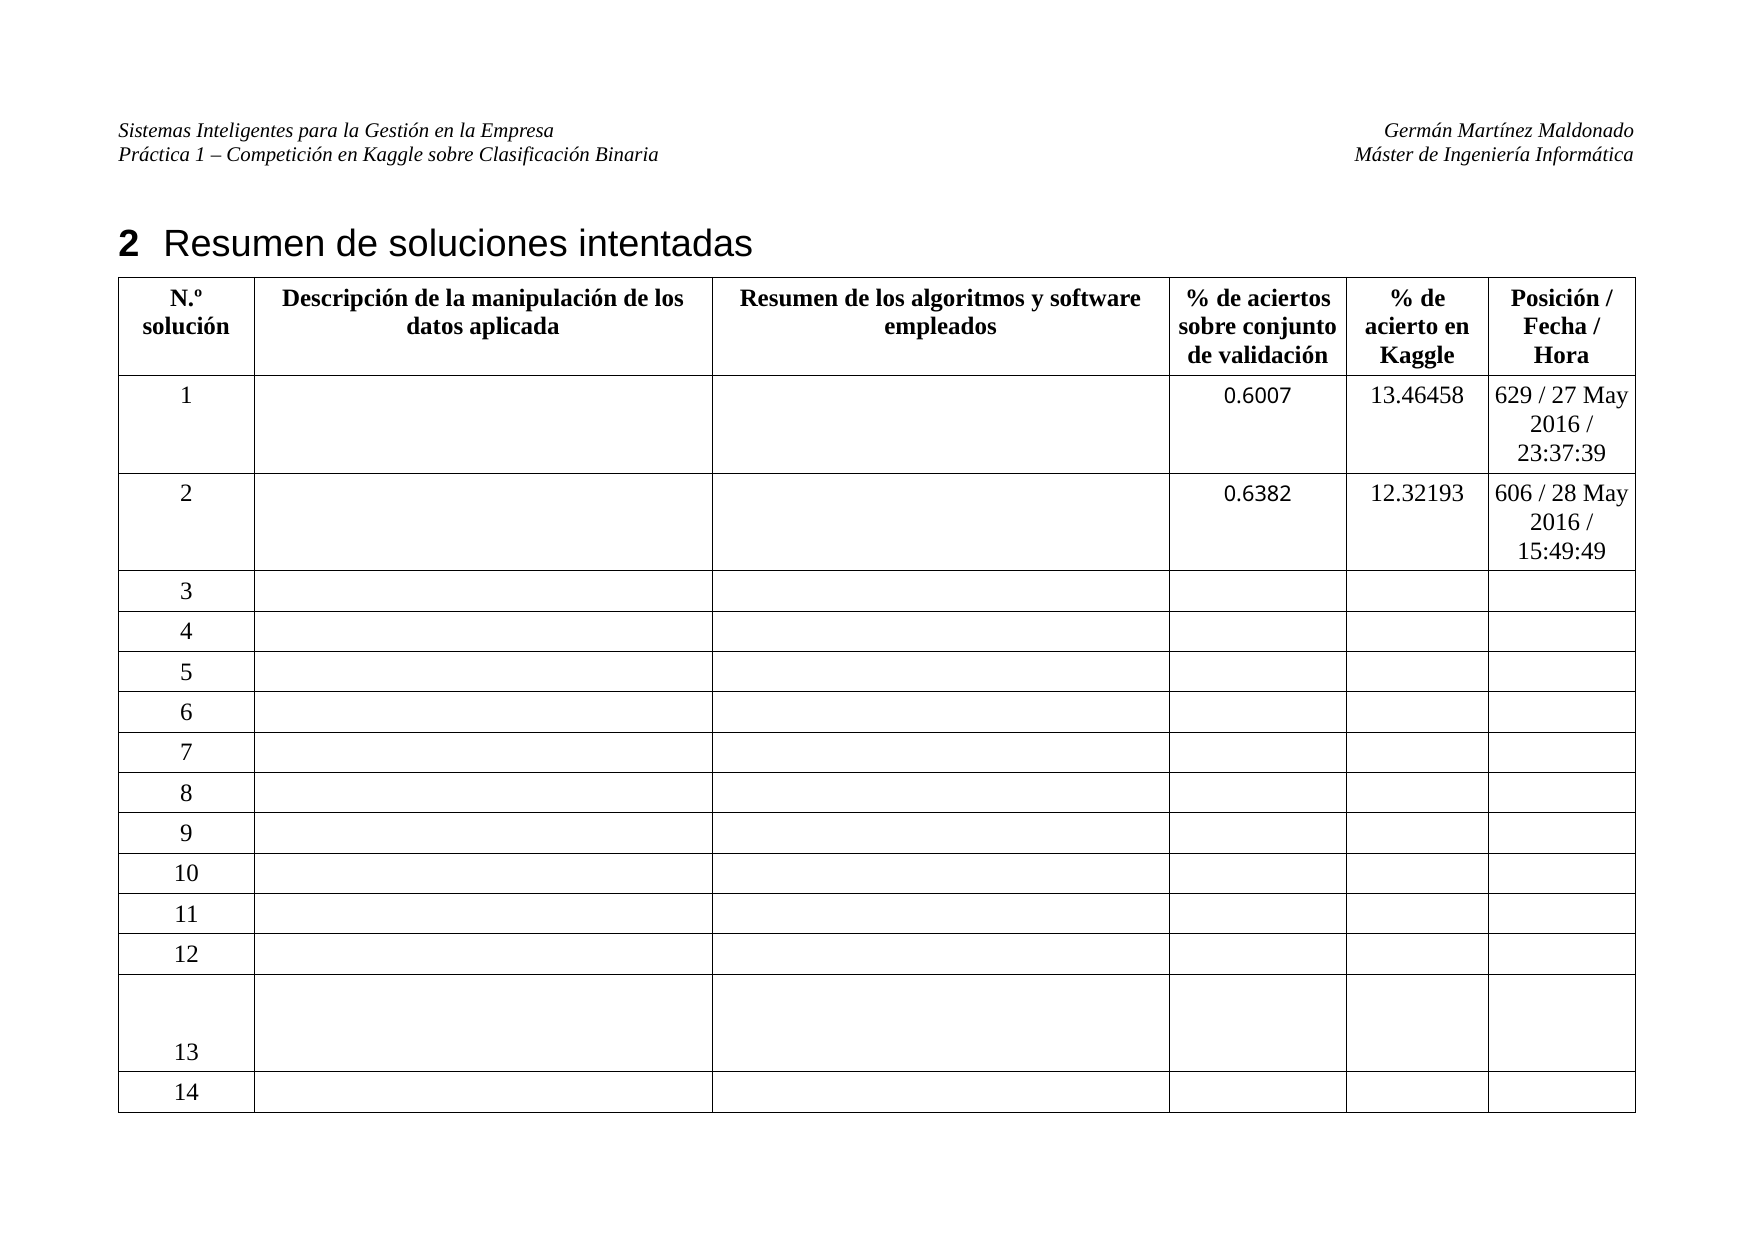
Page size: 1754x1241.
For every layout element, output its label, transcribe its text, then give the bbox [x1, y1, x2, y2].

table_cell [1489, 571, 1635, 611]
table_cell 13 [119, 975, 254, 1071]
table_cell [1170, 1072, 1346, 1112]
table_cell 0.6382 [1170, 474, 1346, 570]
table_cell [255, 571, 712, 611]
table_cell [1347, 773, 1488, 812]
table_cell [255, 376, 712, 472]
table_cell 0.6007 [1170, 376, 1346, 472]
table_cell 1 [119, 376, 254, 472]
table_cell [1347, 1072, 1488, 1112]
table_cell 14 [119, 1072, 254, 1112]
table_cell [713, 692, 1169, 732]
table_cell 2 [119, 474, 254, 570]
table_cell [713, 474, 1169, 570]
table_cell [255, 934, 712, 973]
table_cell [255, 612, 712, 651]
table_cell [255, 773, 712, 812]
table_cell 6 [119, 692, 254, 732]
table_cell [1489, 733, 1635, 772]
table_cell [713, 854, 1169, 893]
table_cell [1347, 612, 1488, 651]
table_header % de aciertos sobre conjunto de validación [1170, 278, 1346, 375]
table_cell [1347, 854, 1488, 893]
table_cell 11 [119, 894, 254, 933]
table_cell [1489, 975, 1635, 1071]
table_cell [713, 733, 1169, 772]
table_cell [255, 975, 712, 1071]
table_cell [713, 652, 1169, 691]
table_cell [1170, 612, 1346, 651]
table_cell [1347, 571, 1488, 611]
table_cell [1170, 975, 1346, 1071]
table_cell [1170, 733, 1346, 772]
table_cell [1347, 894, 1488, 933]
table_cell [1170, 894, 1346, 933]
table_cell [713, 813, 1169, 852]
table_cell [713, 376, 1169, 472]
table_header Posición / Fecha / Hora [1489, 278, 1635, 375]
table_cell [713, 975, 1169, 1071]
table_cell [713, 934, 1169, 973]
subtitle Resumen de soluciones intentadas [118, 221, 1636, 264]
table_cell 7 [119, 733, 254, 772]
table_cell [255, 652, 712, 691]
table_cell [1170, 571, 1346, 611]
table_cell 12.32193 [1347, 474, 1488, 570]
table_cell 606 / 28 May 2016 / 15:49:49 [1489, 474, 1635, 570]
table_cell [713, 773, 1169, 812]
table_cell [1489, 813, 1635, 852]
table_cell [1489, 934, 1635, 973]
table_cell [1347, 692, 1488, 732]
table_cell [1170, 854, 1346, 893]
table_cell 3 [119, 571, 254, 611]
table_cell [713, 571, 1169, 611]
table_header Descripción de la manipulación de los datos aplicada [255, 278, 712, 375]
table_cell [713, 1072, 1169, 1112]
table_cell 8 [119, 773, 254, 812]
table_header N.º solución [119, 278, 254, 375]
table_cell 10 [119, 854, 254, 893]
table_cell [713, 894, 1169, 933]
table_cell [255, 1072, 712, 1112]
table_cell [1347, 975, 1488, 1071]
table_cell 13.46458 [1347, 376, 1488, 472]
table_cell [1170, 934, 1346, 973]
table_cell [1489, 692, 1635, 732]
table_cell [1489, 612, 1635, 651]
table_cell [1170, 813, 1346, 852]
table_cell [713, 612, 1169, 651]
table_cell [255, 894, 712, 933]
table_cell [1489, 854, 1635, 893]
table_cell [1489, 652, 1635, 691]
table_cell [1170, 652, 1346, 691]
table_cell [255, 474, 712, 570]
table_cell [255, 813, 712, 852]
table_cell [1347, 934, 1488, 973]
table_cell 5 [119, 652, 254, 691]
table_cell [255, 854, 712, 893]
table_cell [1347, 813, 1488, 852]
table_cell 4 [119, 612, 254, 651]
table_cell [255, 692, 712, 732]
table_cell [1170, 692, 1346, 732]
table_header Resumen de los algoritmos y software empleados [713, 278, 1169, 375]
table_cell [255, 733, 712, 772]
table_cell [1347, 733, 1488, 772]
table_cell [1347, 652, 1488, 691]
table_cell [1170, 773, 1346, 812]
table_cell 629 / 27 May 2016 / 23:37:39 [1489, 376, 1635, 472]
table_cell 9 [119, 813, 254, 852]
table_cell 12 [119, 934, 254, 973]
table_cell [1489, 773, 1635, 812]
table_header % de acierto en Kaggle [1347, 278, 1488, 375]
table_cell [1489, 894, 1635, 933]
table_cell [1489, 1072, 1635, 1112]
